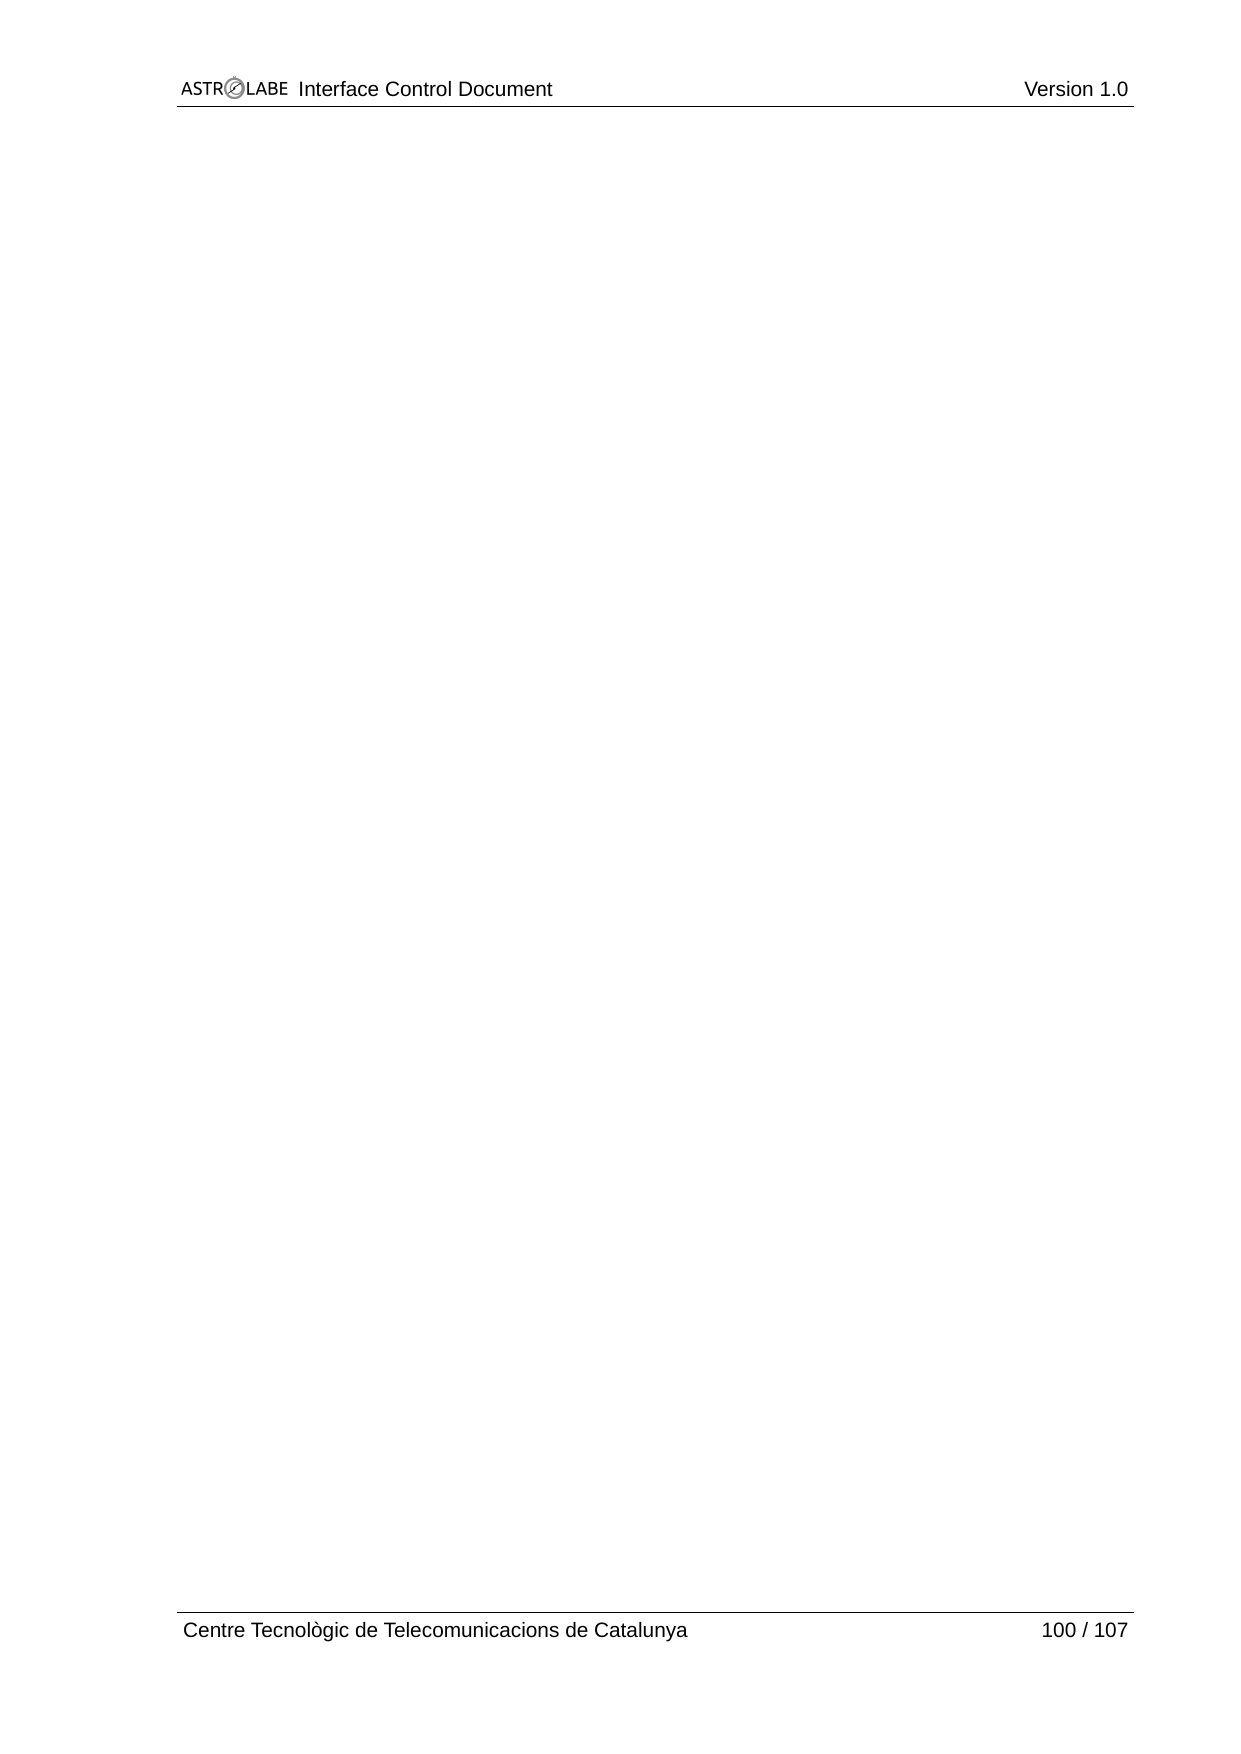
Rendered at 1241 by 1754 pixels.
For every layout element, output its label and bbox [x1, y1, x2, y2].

picture [181, 76, 288, 99]
